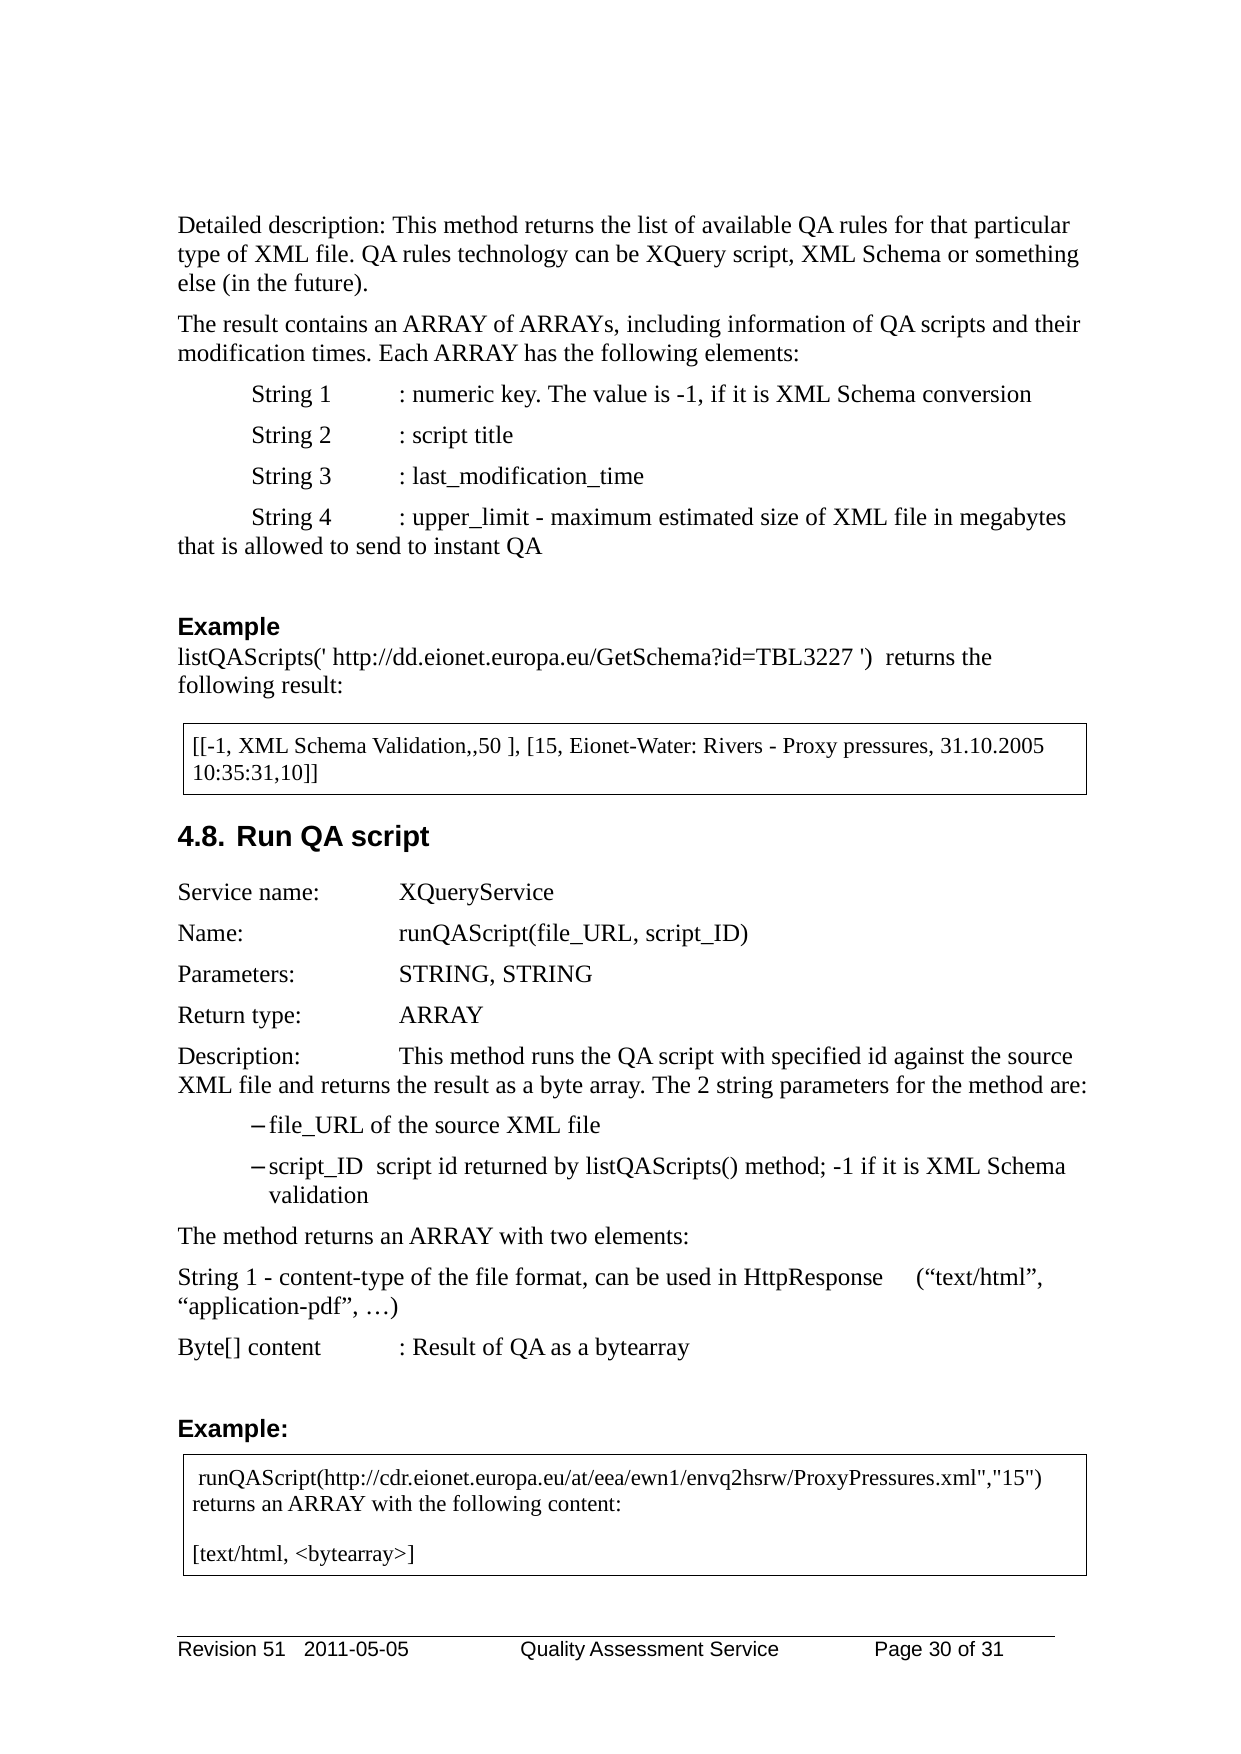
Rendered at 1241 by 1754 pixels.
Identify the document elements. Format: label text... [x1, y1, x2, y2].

text [[-1, XML Schema Validation,,50 ], [15, Eionet-Water: Rivers - Proxy pressures, 31.10.2005 10:35:31,10]] [184, 724, 1086, 794]
text The method returns an ARRAY with two elements: [177, 1221, 1092, 1250]
text runQAScript(http://cdr.eionet.europa.eu/at/eea/ewn1/envq2hsrw/ProxyPressures.xml","15") returns an ARRAY with the following content: [184, 1455, 1086, 1516]
text String 4 : upper_limit - maximum estimated size of XML file in megabytes that is allowed to send to instant QA [177, 502, 1092, 560]
text Parameters: STRING, STRING [177, 959, 1092, 988]
text Byte[] content : Result of QA as a bytearray [177, 1332, 1092, 1361]
text Detailed description: This method returns the list of available QA rules for that particular type of XML file. QA rules technology can be XQuery script, XML Schema or something else (in the future). [177, 210, 1092, 297]
text Name: runQAScript(file_URL, script_ID) [177, 918, 1092, 947]
text The result contains an ARRAY of ARRAYs, including information of QA scripts and their modification times. Each ARRAY has the following elements: [177, 309, 1092, 367]
subtitle Run QA script [177, 819, 1092, 852]
text [text/html, <bytearray>] [184, 1531, 1086, 1575]
text String 2 : script title [177, 420, 1092, 449]
list script_ID script id returned by listQAScripts() method; -1 if it is XML Schema validation [251, 1151, 1092, 1209]
text String 1 : numeric key. The value is -1, if it is XML Schema conversion [177, 379, 1092, 408]
text String 1 - content-type of the file format, can be used in HttpResponse (“text/html”, “application-pdf”, …) [177, 1262, 1092, 1320]
text Return type: ARRAY [177, 1000, 1092, 1029]
text Service name: XQueryService [177, 877, 1092, 906]
text listQAScripts(' http://dd.eionet.europa.eu/GetSchema?id=TBL3227 ') returns the following result: [177, 641, 1092, 699]
text String 3 : last_modification_time [177, 461, 1092, 490]
subtitle Example [177, 612, 1092, 641]
text Description: This method runs the QA script with specified id against the source XML file and returns the result as a byte array. The 2 string parameters for the method are: [177, 1041, 1092, 1099]
list file_URL of the source XML file [251, 1110, 1092, 1139]
subtitle Example: [177, 1413, 1092, 1443]
